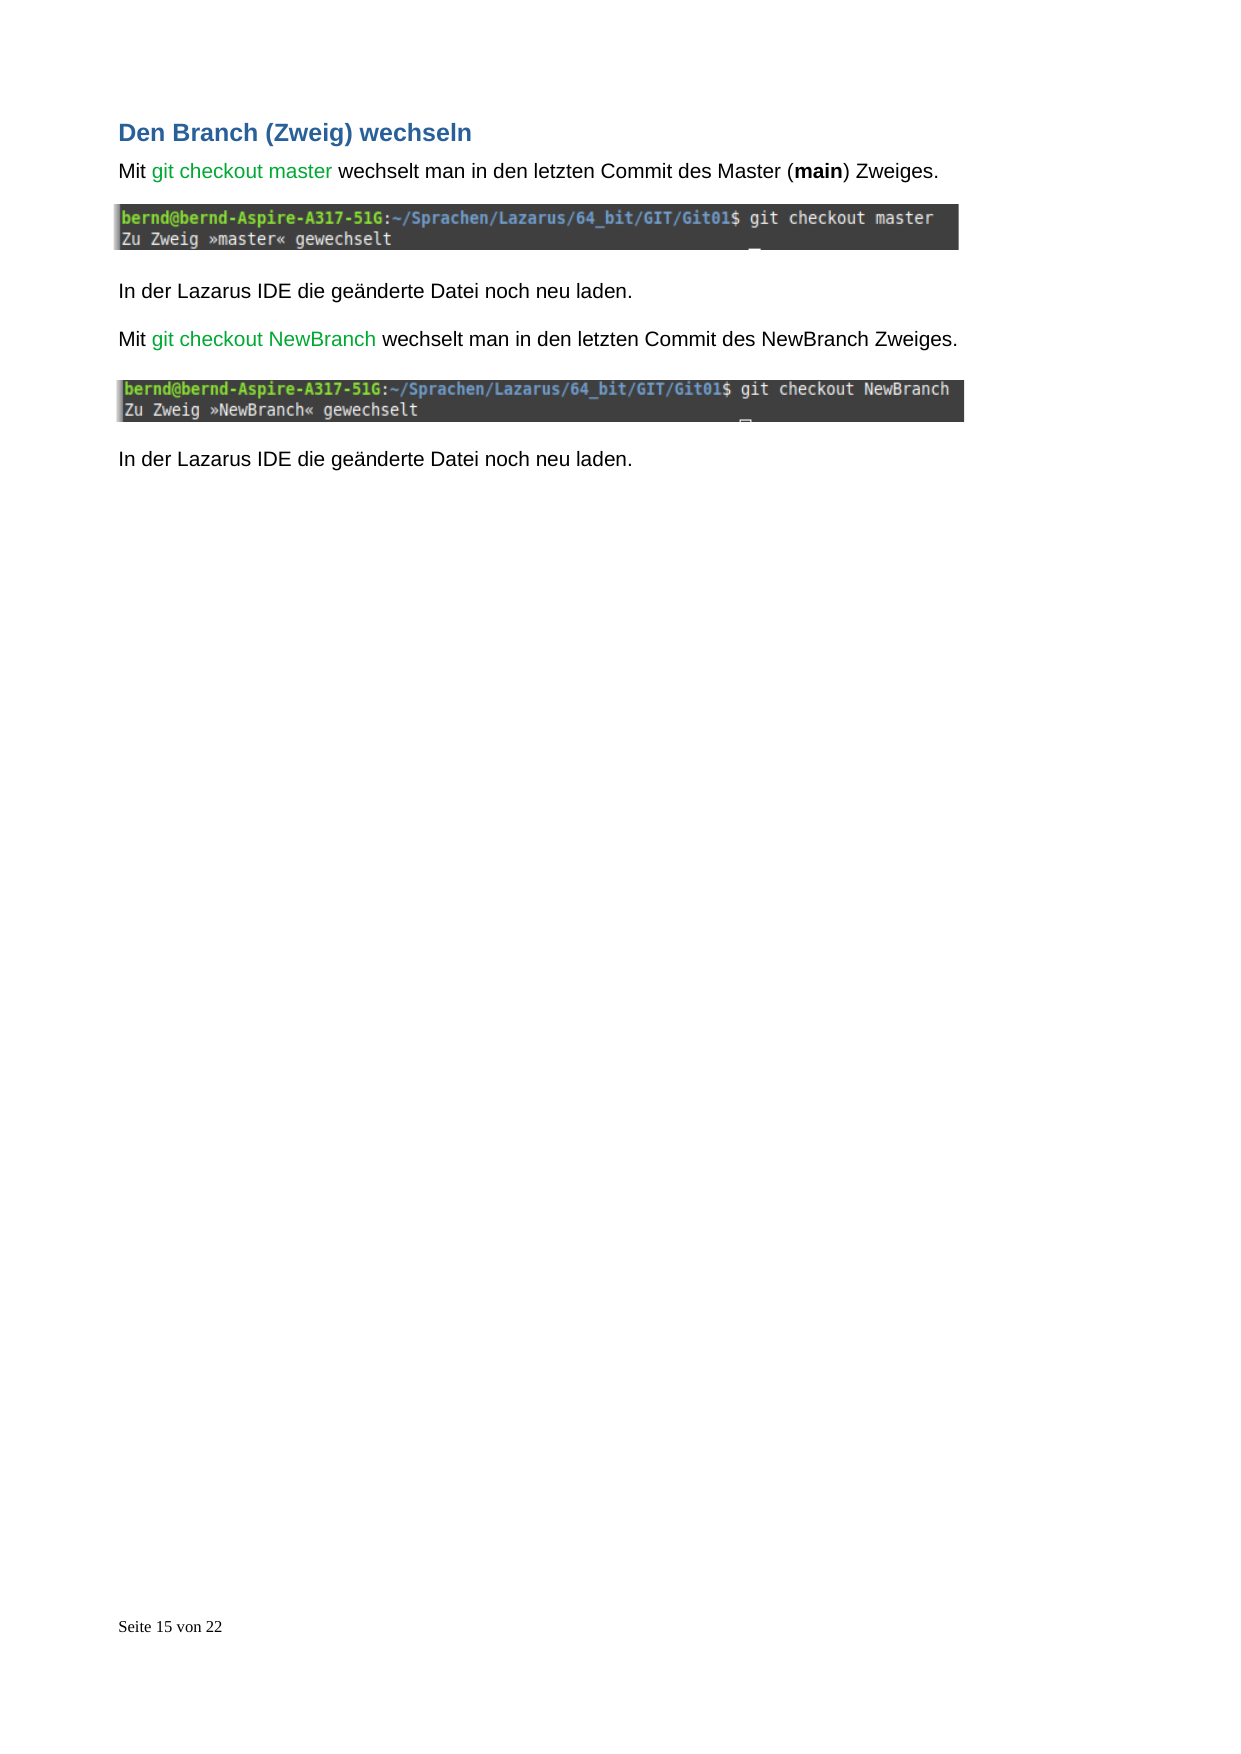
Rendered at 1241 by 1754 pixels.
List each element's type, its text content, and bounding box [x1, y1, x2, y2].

picture [116, 380, 965, 422]
text In der Lazarus IDE die geänderte Datei noch neu laden. [118, 279, 1122, 303]
text Mit git checkout master wechselt man in den letzten Commit des Master (main) Zweiges. [118, 159, 1122, 183]
text Mit git checkout NewBranch wechselt man in den letzten Commit des NewBranch Zweiges. [118, 327, 1122, 351]
subtitle Den Branch (Zweig) wechseln [118, 118, 1122, 147]
text In der Lazarus IDE die geänderte Datei noch neu laden. [118, 447, 1122, 471]
picture [113, 204, 959, 250]
